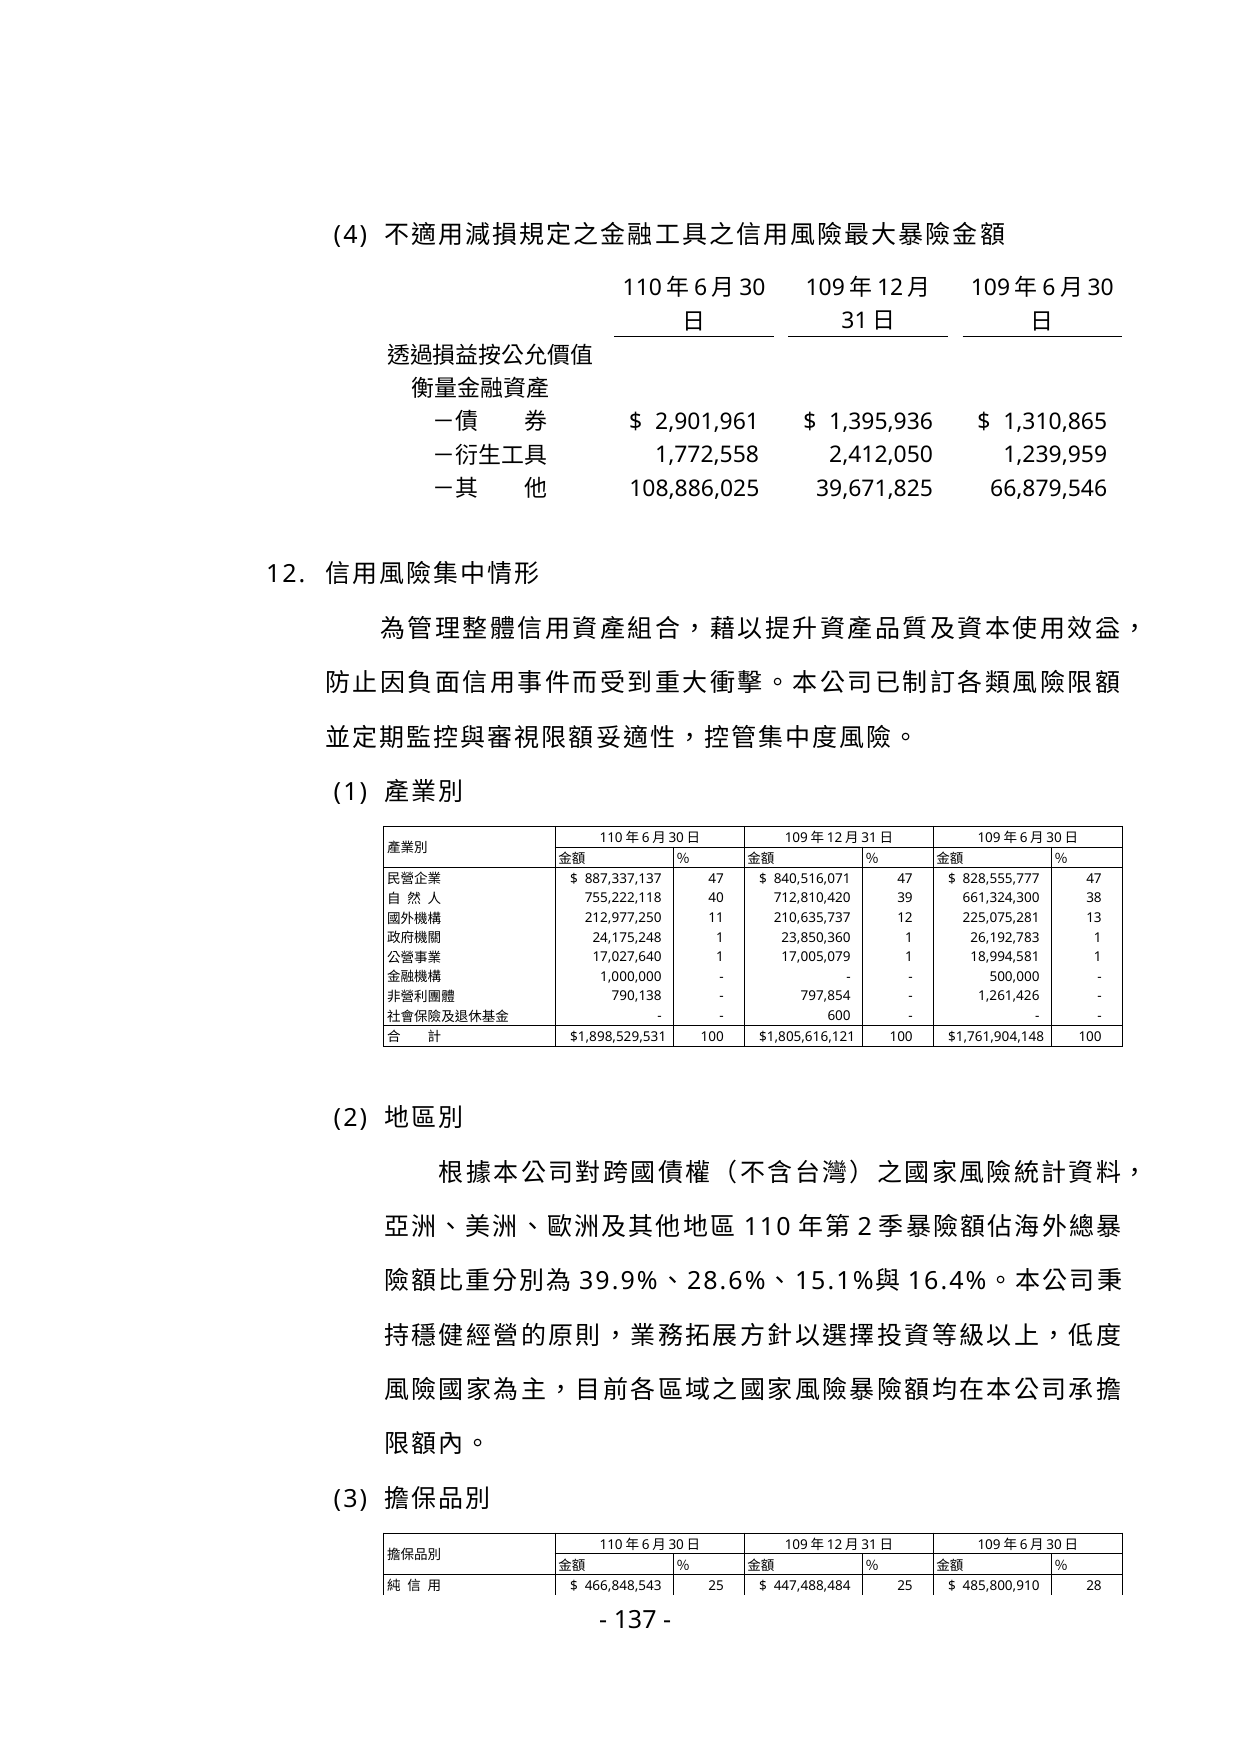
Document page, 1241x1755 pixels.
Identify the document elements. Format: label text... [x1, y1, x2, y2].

table_cell 金額 [934, 848, 1051, 867]
table_cell 797,854 [745, 986, 862, 1005]
table_header 109年12月31日 [745, 827, 933, 847]
table_cell 金融機構 [384, 966, 555, 986]
table_header 產業別 [384, 827, 555, 867]
table_cell 金額 [745, 848, 862, 867]
table_cell ％ [1052, 848, 1122, 867]
table_cell －債 券 [384, 403, 599, 436]
table_header 109年12月31日 [788, 269, 948, 336]
table_cell －衍生工具 [384, 436, 599, 470]
table_cell 100 [674, 1026, 744, 1046]
table_cell ％ [863, 1554, 933, 1574]
table_cell 100 [1052, 1026, 1122, 1046]
table_cell 661,324,300 [934, 888, 1051, 907]
table_cell - [934, 1005, 1051, 1025]
table_cell 金額 [556, 1554, 673, 1574]
table_cell 25 [674, 1575, 744, 1594]
table_header [384, 269, 599, 336]
table_cell 1 [863, 947, 933, 966]
table_header [774, 269, 788, 336]
table_cell [600, 470, 614, 503]
table_cell 非營利團體 [384, 986, 555, 1005]
table_cell 40 [674, 888, 744, 907]
table_cell - [863, 1005, 933, 1025]
table_cell 38 [1052, 888, 1122, 907]
table_cell 1 [863, 927, 933, 947]
table_cell [948, 403, 962, 436]
table_cell 47 [1052, 868, 1122, 888]
table_cell - [674, 966, 744, 986]
table_cell 47 [863, 868, 933, 888]
table_header [600, 269, 614, 336]
table_cell 透過損益按公允價值衡量金融資產 [384, 336, 599, 403]
table_cell ％ [674, 1554, 744, 1574]
table_cell ％ [1052, 1554, 1122, 1574]
table_header 109年6月30日 [934, 827, 1122, 847]
table_cell 790,138 [556, 986, 673, 1005]
table_header 110年6月30日 [556, 1534, 744, 1553]
table_cell $ 447,488,484 [745, 1575, 862, 1594]
table_cell 66,879,546 [963, 470, 1122, 503]
table_cell 17,027,640 [556, 947, 673, 966]
table_cell 18,994,581 [934, 947, 1051, 966]
table_cell 11 [674, 908, 744, 927]
table_cell 金額 [556, 848, 673, 867]
table_header 110年6月30日 [556, 827, 744, 847]
table_cell 政府機關 [384, 927, 555, 947]
table_header [948, 269, 962, 336]
table_cell 712,810,420 [745, 888, 862, 907]
table_cell 39,671,825 [788, 470, 948, 503]
table_cell 210,635,737 [745, 908, 862, 927]
table_cell 39 [863, 888, 933, 907]
table_cell ％ [863, 848, 933, 867]
table_cell 1,000,000 [556, 966, 673, 986]
table_cell 28 [1052, 1575, 1122, 1594]
table_header 擔保品別 [384, 1534, 555, 1574]
table_cell - [674, 986, 744, 1005]
table_cell [600, 336, 614, 403]
table_cell [948, 470, 962, 503]
table_cell 23,850,360 [745, 927, 862, 947]
table_cell [600, 403, 614, 436]
table_cell - [1052, 966, 1122, 986]
table_cell 金額 [745, 1554, 862, 1574]
text 為管理整體信用資產組合，藉以提升資產品質及資本使用效益，防止因負面信用事件而受到重大衝擊。本公司已制訂各類風險限額並定期監控與審視限額妥適性，控管集中度風險。 [325, 608, 1122, 753]
table_cell [963, 337, 1122, 403]
table_cell 25 [863, 1575, 933, 1594]
table_cell - [556, 1005, 673, 1025]
text 12. 信用風險集中情形 [266, 554, 1122, 590]
table_cell $ 887,337,137 [556, 868, 673, 888]
table_cell 1 [1052, 947, 1122, 966]
table_cell ％ [674, 848, 744, 867]
text 根據本公司對跨國債權（不含台灣）之國家風險統計資料，亞洲、美洲、歐洲及其他地區110年第2季暴險額佔海外總暴險額比重分別為39.9%、28.6%、15.1%與16.4%。本公司秉持穩健經營的原則，業務拓展方針以選擇投資等級以上，低度風險國家為主，目前各區域之國家風險暴險額均在本公司承擔限額內。 [384, 1152, 1122, 1460]
text (4) 不適用減損規定之金融工具之信用風險最大暴險金額 [325, 215, 1122, 251]
table_cell $ 466,848,543 [556, 1575, 673, 1594]
table_header 109年6月30日 [934, 1534, 1122, 1553]
table_cell $ 1,898,529,531 [556, 1026, 673, 1046]
table_cell 純 信 用 [384, 1575, 555, 1594]
table_cell 1,772,558 [614, 436, 774, 470]
table_cell 合 計 [384, 1026, 555, 1046]
table_cell 國外機構 [384, 908, 555, 927]
table_cell [788, 337, 948, 403]
table_cell 12 [863, 908, 933, 927]
table_cell 212,977,250 [556, 908, 673, 927]
table_cell 公營事業 [384, 947, 555, 966]
table_cell $ 1,761,904,148 [934, 1026, 1051, 1046]
text (2) 地區別 [325, 1098, 1122, 1134]
table_cell $ 1,310,865 [963, 403, 1122, 436]
table_cell 自 然 人 [384, 888, 555, 907]
table_cell [774, 470, 788, 503]
table_cell - [863, 986, 933, 1005]
table_cell 金額 [934, 1554, 1051, 1574]
table_cell [948, 436, 962, 470]
table_header 109年12月31日 [745, 1534, 933, 1553]
table_cell 47 [674, 868, 744, 888]
table_cell - [745, 966, 862, 986]
table_cell 1,239,959 [963, 436, 1122, 470]
table_cell $ 1,805,616,121 [745, 1026, 862, 1046]
table_header 109年6月30日 [963, 269, 1122, 336]
table_cell $ 840,516,071 [745, 868, 862, 888]
table_cell 民營企業 [384, 868, 555, 888]
table_cell 1,261,426 [934, 986, 1051, 1005]
table_cell [774, 336, 788, 403]
table_cell 13 [1052, 908, 1122, 927]
table_cell $ 1,395,936 [788, 403, 948, 436]
table_cell 26,192,783 [934, 927, 1051, 947]
table_cell 24,175,248 [556, 927, 673, 947]
text (1) 產業別 [325, 771, 1122, 808]
table_cell 社會保險及退休基金 [384, 1005, 555, 1025]
table_header 110年6月30日 [614, 269, 774, 336]
table_cell [948, 336, 962, 403]
table_cell 1 [1052, 927, 1122, 947]
table_cell 500,000 [934, 966, 1051, 986]
table_cell －其 他 [384, 470, 599, 503]
table_cell 100 [863, 1026, 933, 1046]
table_cell 17,005,079 [745, 947, 862, 966]
table_cell 755,222,118 [556, 888, 673, 907]
table_cell $ 828,555,777 [934, 868, 1051, 888]
table_cell $ 2,901,961 [614, 403, 774, 436]
table_cell [600, 436, 614, 470]
table_cell - [1052, 986, 1122, 1005]
table_cell $ 485,800,910 [934, 1575, 1051, 1594]
table_cell [614, 337, 774, 403]
table_cell 1 [674, 947, 744, 966]
table_cell 2,412,050 [788, 436, 948, 470]
table_cell 600 [745, 1005, 862, 1025]
table_cell 225,075,281 [934, 908, 1051, 927]
table_cell - [863, 966, 933, 986]
table_cell [774, 436, 788, 470]
table_cell 1 [674, 927, 744, 947]
table_cell 108,886,025 [614, 470, 774, 503]
table_cell - [674, 1005, 744, 1025]
table_cell [774, 403, 788, 436]
table_cell - [1052, 1005, 1122, 1025]
text (3) 擔保品別 [325, 1478, 1122, 1514]
